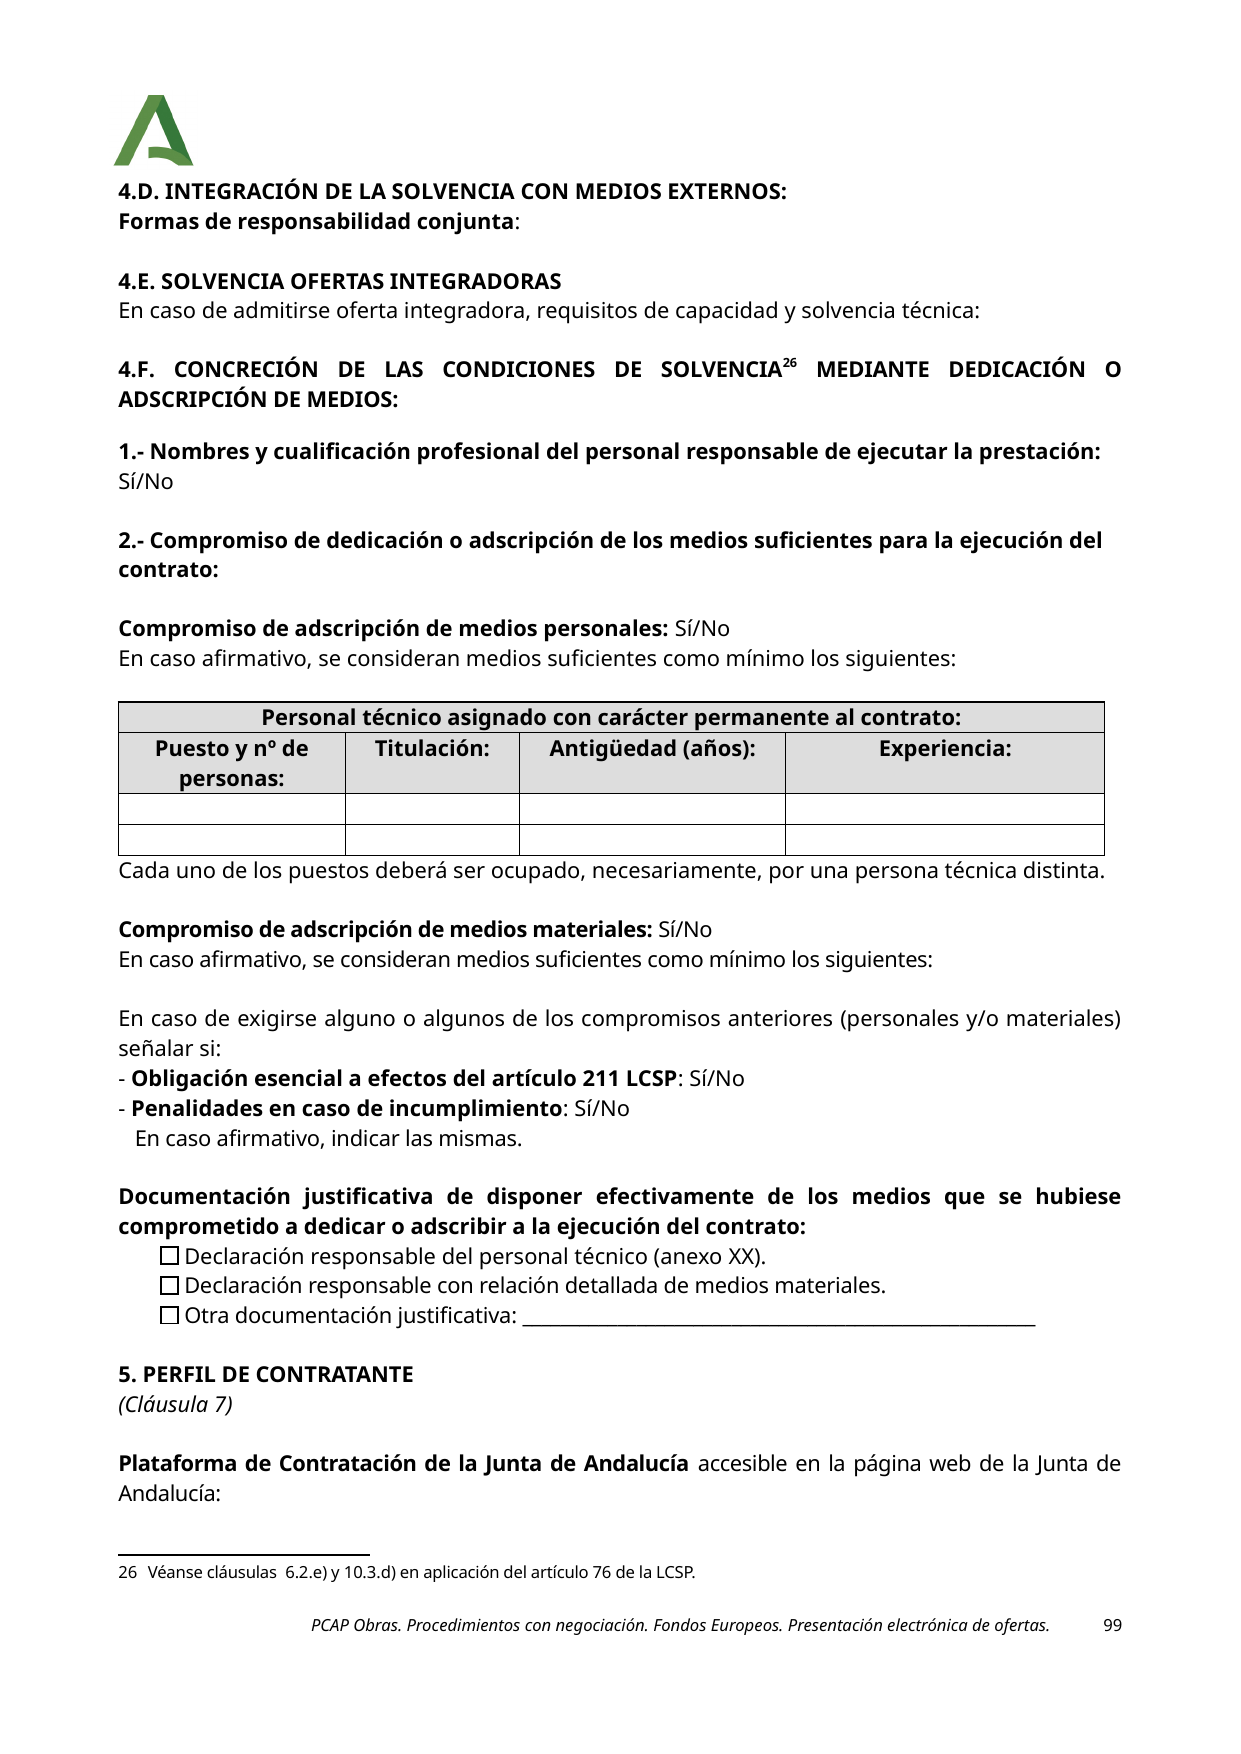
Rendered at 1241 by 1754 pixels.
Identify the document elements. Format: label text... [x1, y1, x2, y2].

table_cell [119, 825, 345, 854]
text Formas de responsabilidad conjunta: [118, 206, 1122, 236]
text 4.F. CONCRECIÓN DE LAS CONDICIONES DE SOLVENCIA MEDIANTE DEDICACIÓN O ADSCRIPCIÓN DE MEDIOS: [118, 354, 1122, 414]
text - Penalidades en caso de incumplimiento: Sí/No [118, 1093, 1122, 1123]
text Declaración responsable con relación detallada de medios materiales. [118, 1271, 1122, 1300]
table_cell Puesto y nº de personas: [119, 733, 345, 793]
text Otra documentación justificativa: ______________________________________________________ [118, 1300, 1122, 1330]
table_cell [346, 825, 519, 854]
text En caso de admitirse oferta integradora, requisitos de capacidad y solvencia técnica: [118, 296, 1122, 325]
text 4.D. INTEGRACIÓN DE LA SOLVENCIA CON MEDIOS EXTERNOS: [118, 176, 1122, 206]
text Plataforma de Contratación de la Junta de Andalucía accesible en la página web de la Junta de Andalucía: [118, 1448, 1122, 1508]
table_cell [119, 794, 345, 824]
table_cell Experiencia: [786, 733, 1104, 793]
text En caso afirmativo, se consideran medios suficientes como mínimo los siguientes: [118, 643, 1122, 673]
text 2.- Compromiso de dedicación o adscripción de los medios suficientes para la ejecución del contrato: [118, 525, 1122, 584]
text Documentación justificativa de disponer efectivamente de los medios que se hubiese comprometido a dedicar o adscribir a la ejecución del contrato: [118, 1181, 1122, 1241]
text Véanse cláusulas 6.2.e) y 10.3.d) en aplicación del artículo 76 de la LCSP. [118, 1561, 1122, 1584]
table_cell Antigüedad (años): [520, 733, 785, 793]
text - Obligación esencial a efectos del artículo 211 LCSP: Sí/No [118, 1063, 1122, 1093]
table_cell [786, 825, 1104, 854]
table_cell [520, 794, 785, 824]
text En caso afirmativo, se consideran medios suficientes como mínimo los siguientes: [118, 944, 1122, 974]
text 4.E. SOLVENCIA OFERTAS INTEGRADORAS [118, 266, 1122, 296]
text Declaración responsable del personal técnico (anexo XX). [118, 1241, 1122, 1271]
text 1.- Nombres y cualificación profesional del personal responsable de ejecutar la prestación: Sí/No [118, 436, 1122, 496]
text Compromiso de adscripción de medios materiales: Sí/No [118, 914, 1122, 944]
text 5. PERFIL DE CONTRATANTE [118, 1359, 1122, 1389]
text En caso de exigirse alguno o algunos de los compromisos anteriores (personales y/o materiales) señalar si: [118, 1003, 1122, 1063]
text En caso afirmativo, indicar las mismas. [118, 1123, 1122, 1152]
text Cada uno de los puestos deberá ser ocupado, necesariamente, por una persona técnica distinta. [118, 856, 1122, 885]
text Compromiso de adscripción de medios personales: Sí/No [118, 613, 1122, 643]
picture [109, 90, 198, 170]
text (Cláusula 7) [118, 1389, 1122, 1418]
table_cell Titulación: [346, 733, 519, 793]
table_header Personal técnico asignado con carácter permanente al contrato: [119, 703, 1104, 732]
table_cell [786, 794, 1104, 824]
table_cell [346, 794, 519, 824]
table_cell [520, 825, 785, 854]
